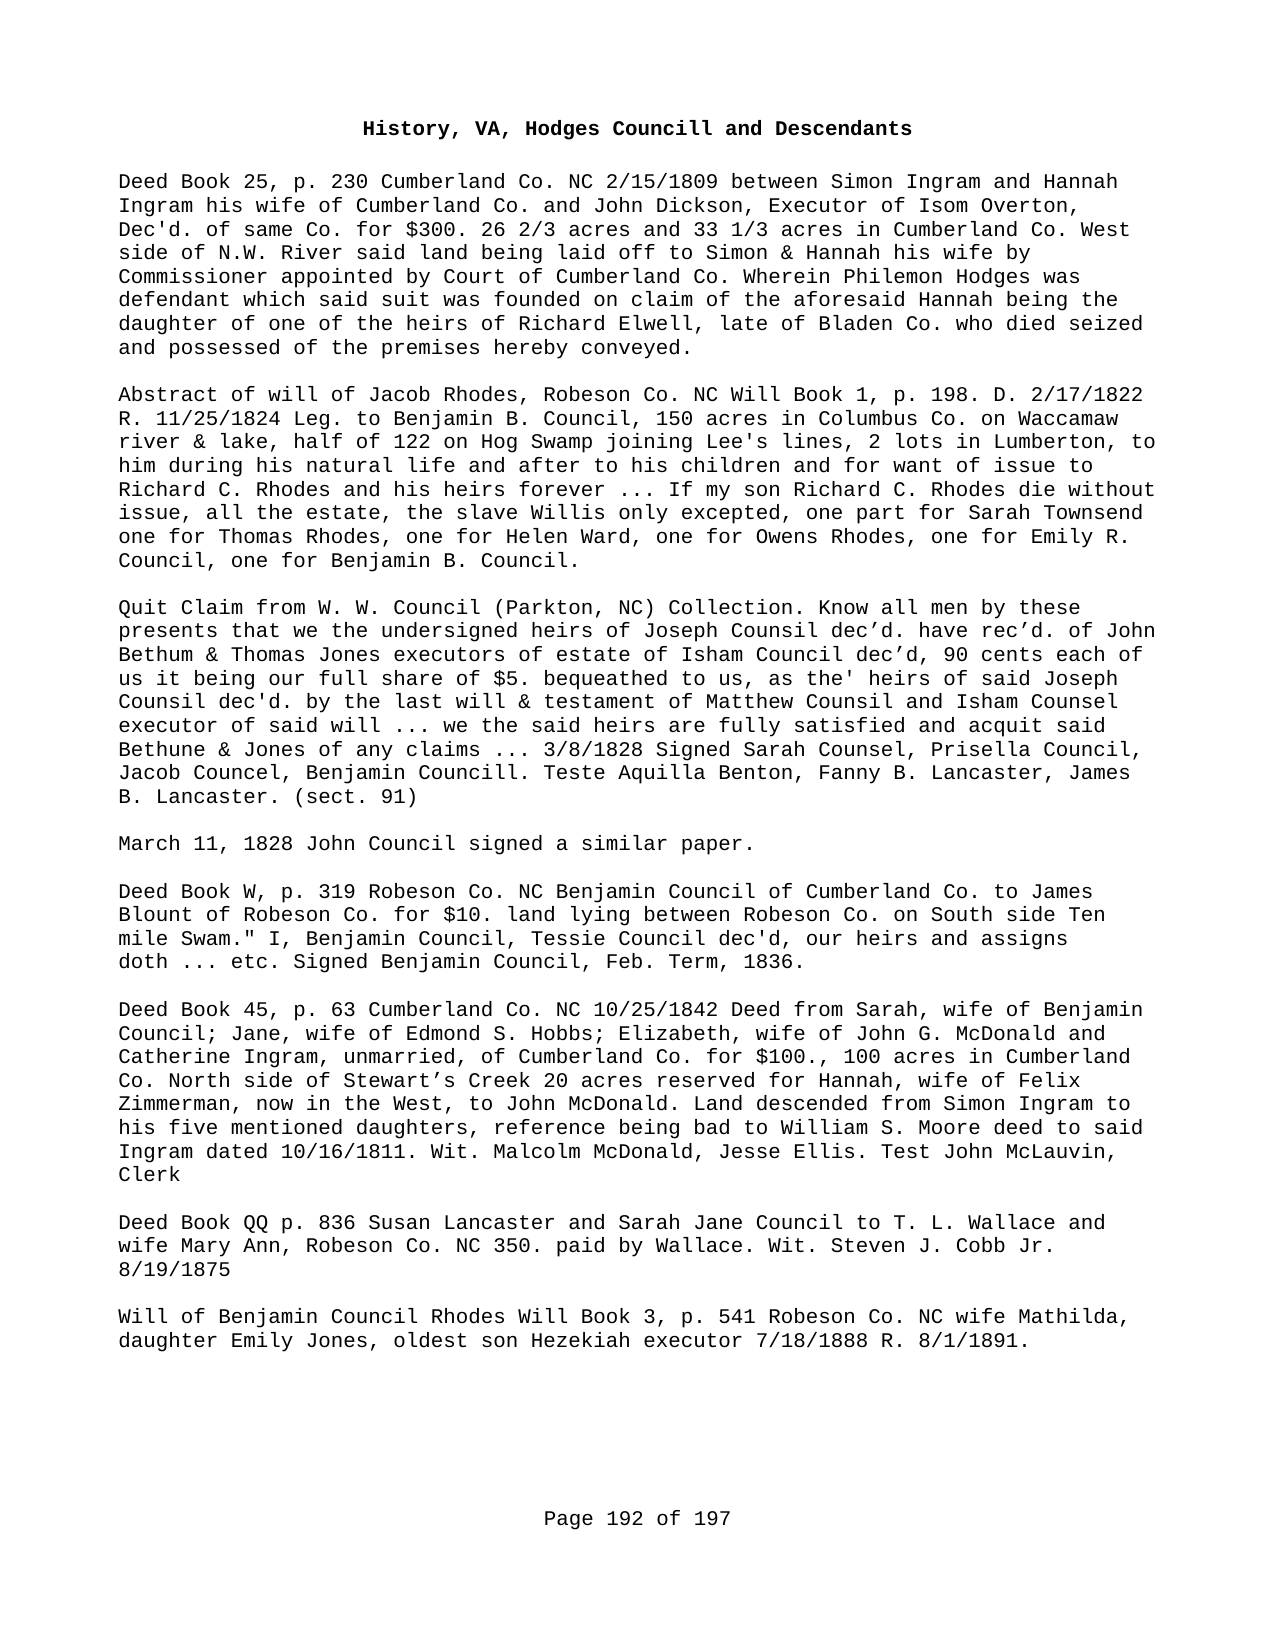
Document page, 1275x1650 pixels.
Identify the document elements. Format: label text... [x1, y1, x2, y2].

text Deed Book 25, p. 230 Cumberland Co. NC 2/15/1809 between Simon Ingram and Hannah Ingram his wife of Cumberland Co. and John Dickson, Executor of Isom Overton, Dec'd. of same Co. for $300. 26 2/3 acres and 33 1/3 acres in Cumberland Co. West side of N.W. River said land being laid off to Simon & Hannah his wife by Commissioner appointed by Court of Cumberland Co. Wherein Philemon Hodges was defendant which said suit was founded on claim of the aforesaid Hannah being the daughter of one of the heirs of Richard Elwell, late of Bladen Co. who died seized and possessed of the premises hereby conveyed. [118, 171, 1157, 360]
text Abstract of will of Jacob Rhodes, Robeson Co. NC Will Book 1, p. 198. D. 2/17/1822 R. 11/25/1824 Leg. to Benjamin B. Council, 150 acres in Columbus Co. on Waccamaw river & lake, half of 122 on Hog Swamp joining Lee's lines, 2 lots in Lumberton, to him during his natural life and after to his children and for want of issue to Richard C. Rhodes and his heirs forever ... If my son Richard C. Rhodes die without issue, all the estate, the slave Willis only excepted, one part for Sarah Townsend one for Thomas Rhodes, one for Helen Ward, one for Owens Rhodes, one for Emily R. Council, one for Benjamin B. Council. [118, 384, 1157, 573]
text March 11, 1828 John Council signed a similar paper. [118, 833, 1157, 857]
text Deed Book W, p. 319 Robeson Co. NC Benjamin Council of Cumberland Co. to James Blount of Robeson Co. for $10. land lying between Robeson Co. on South side Ten mile Swam." I, Benjamin Council, Tessie Council dec'd, our heirs and assigns doth ... etc. Signed Benjamin Council, Feb. Term, 1836. [118, 881, 1157, 975]
text Will of Benjamin Council Rhodes Will Book 3, p. 541 Robeson Co. NC wife Mathilda, daughter Emily Jones, oldest son Hezekiah executor 7/18/1888 R. 8/1/1891. [118, 1306, 1157, 1353]
text Deed Book QQ p. 836 Susan Lancaster and Sarah Jane Council to T. L. Wallace and wife Mary Ann, Robeson Co. NC 350. paid by Wallace. Wit. Steven J. Cobb Jr. 8/19/1875 [118, 1212, 1157, 1283]
text Deed Book 45, p. 63 Cumberland Co. NC 10/25/1842 Deed from Sarah, wife of Benjamin Council; Jane, wife of Edmond S. Hobbs; Elizabeth, wife of John G. McDonald and Catherine Ingram, unmarried, of Cumberland Co. for $100., 100 acres in Cumberland Co. North side of Stewart’s Creek 20 acres reserved for Hannah, wife of Felix Zimmerman, now in the West, to John McDonald. Land descended from Simon Ingram to his five mentioned daughters, reference being bad to William S. Moore deed to said Ingram dated 10/16/1811. Wit. Malcolm McDonald, Jesse Ellis. Test John McLauvin, Clerk [118, 999, 1157, 1188]
text Quit Claim from W. W. Council (Parkton, NC) Collection. Know all men by these presents that we the undersigned heirs of Joseph Counsil dec’d. have rec’d. of John Bethum & Thomas Jones executors of estate of Isham Council dec’d, 90 cents each of us it being our full share of $5. bequeathed to us, as the' heirs of said Joseph Counsil dec'd. by the last will & testament of Matthew Counsil and Isham Counsel executor of said will ... we the said heirs are fully satisfied and acquit said Bethune & Jones of any claims ... 3/8/1828 Signed Sarah Counsel, Prisella Council, Jacob Councel, Benjamin Councill. Teste Aquilla Benton, Fanny B. Lancaster, James B. Lancaster. (sect. 91) [118, 597, 1157, 810]
